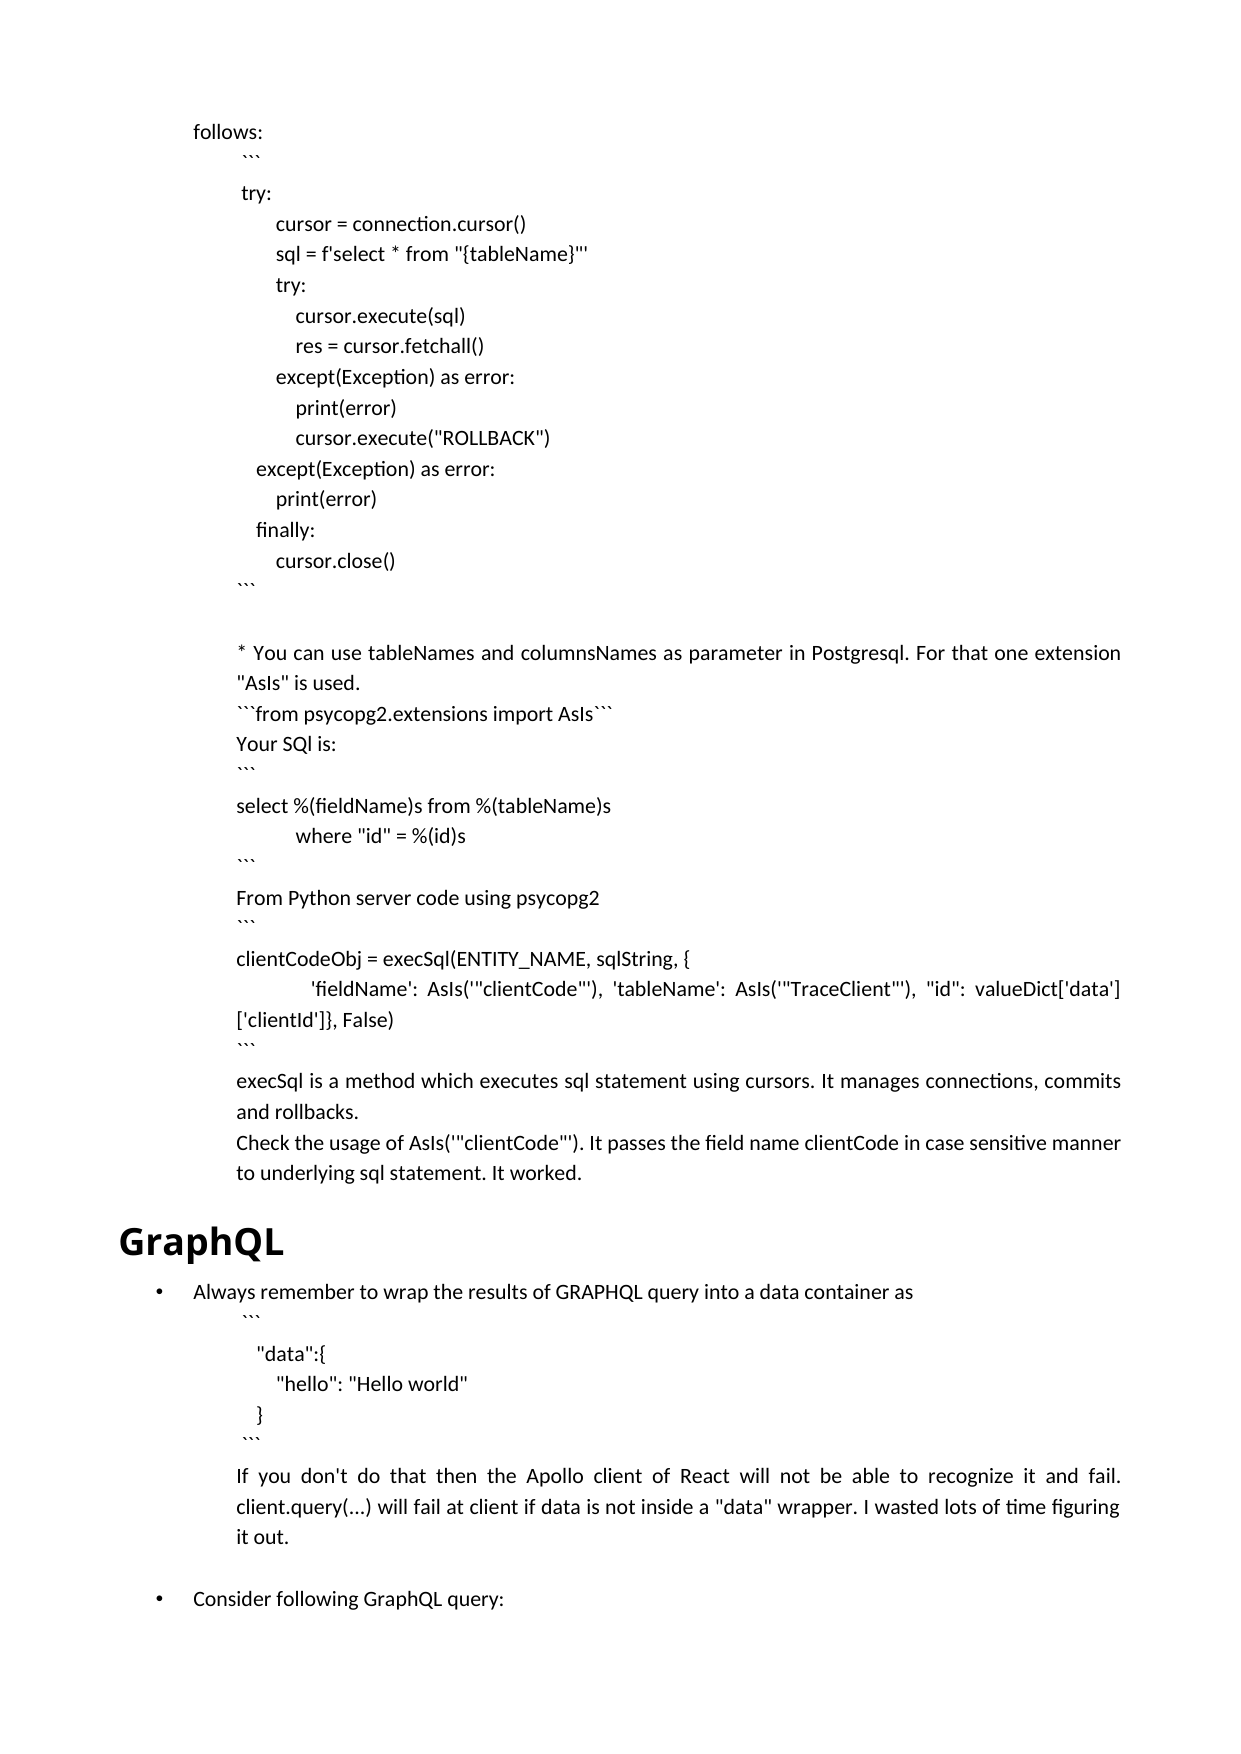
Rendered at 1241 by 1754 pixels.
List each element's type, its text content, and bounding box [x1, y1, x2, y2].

text res = cursor.fetchall() [236, 332, 1122, 359]
text "data":{ [236, 1340, 1122, 1366]
text try: [236, 271, 1122, 298]
text From Python server code using psycopg2 [236, 884, 1122, 910]
text except(Exception) as error: [236, 455, 1122, 482]
list follows: [156, 118, 1122, 145]
text cursor.close() [236, 547, 1122, 573]
text ``` [236, 577, 1122, 604]
text ``` [236, 914, 1122, 941]
text Check the usage of AsIs('"clientCode"'). It passes the field name clientCode in case sensitive manner to underlying sql statement. It worked. [236, 1129, 1122, 1186]
text finally: [236, 516, 1122, 543]
text execSql is a method which executes sql statement using cursors. It manages connections, commits and rollbacks. [236, 1067, 1122, 1125]
text } [236, 1401, 1122, 1428]
text try: [236, 179, 1122, 206]
text "hello": "Hello world" [236, 1370, 1122, 1397]
text print(error) [236, 394, 1122, 420]
text ``` [236, 1432, 1122, 1458]
text ``` [236, 149, 1122, 175]
text ```from psycopg2.extensions import AsIs``` [236, 700, 1122, 727]
text sql = f'select * from "{tableName}"' [236, 241, 1122, 267]
list Always remember to wrap the results of GRAPHQL query into a data container as [156, 1278, 1122, 1305]
text select %(fieldName)s from %(tableName)s [236, 792, 1122, 818]
text * You can use tableNames and columnsNames as parameter in Postgresql. For that one extension "AsIs" is used. [236, 639, 1122, 696]
text except(Exception) as error: [236, 363, 1122, 390]
text ``` [236, 853, 1122, 880]
text 'fieldName': AsIs('"clientCode"'), 'tableName': AsIs('"TraceClient"'), "id": valueDict['data']['clientId']}, False) [236, 976, 1122, 1033]
text ``` [236, 1309, 1122, 1336]
text Your SQl is: [236, 731, 1122, 757]
text ``` [236, 761, 1122, 788]
text ``` [236, 1037, 1122, 1063]
text If you don't do that then the Apollo client of React will not be able to recognize it and fail. client.query(...) will fail at client if data is not inside a "data" wrapper. I wasted lots of time figuring it out. [236, 1462, 1122, 1550]
text print(error) [236, 486, 1122, 512]
list Consider following GraphQL query: [156, 1585, 1122, 1611]
text cursor = connection.cursor() [236, 210, 1122, 237]
text clientCodeObj = execSql(ENTITY_NAME, sqlString, { [236, 945, 1122, 972]
subtitle GraphQL [118, 1215, 1122, 1266]
text cursor.execute(sql) [236, 302, 1122, 328]
text where "id" = %(id)s [236, 822, 1122, 849]
text cursor.execute("ROLLBACK") [236, 424, 1122, 451]
